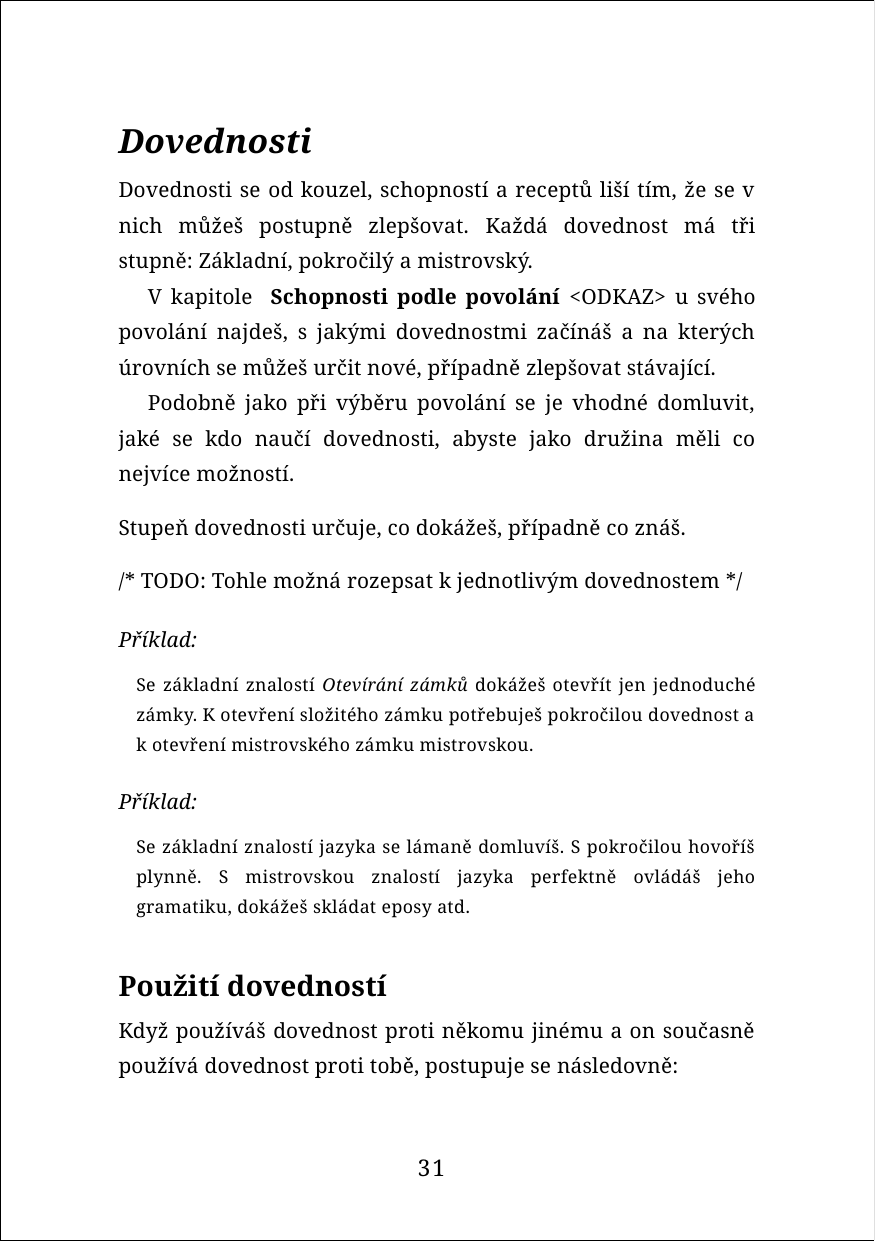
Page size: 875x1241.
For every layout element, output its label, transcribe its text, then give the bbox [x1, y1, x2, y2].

text Když používáš dovednost proti někomu jinému a on současně používá dovednost proti tobě, postupuje se následovně: [118, 1016, 756, 1080]
text /* TODO: Tohle možná rozepsat k jednotlivým dovednostem */ [118, 566, 756, 594]
text Příklad: [118, 625, 756, 654]
text Příklad: [118, 787, 756, 815]
text Stupeň dovednosti určuje, co dokážeš, případně co znáš. [118, 513, 756, 541]
text Se základní znalostí jazyka se lámaně domluvíš. S pokročilou hovoříš plynně. S mistrovskou znalostí jazyka perfektně ovládáš jeho gramatiku, dokážeš skládat eposy atd. [136, 834, 756, 919]
subtitle Dovednosti [118, 118, 756, 164]
subtitle Použití dovedností [118, 966, 756, 1004]
text Dovednosti se od kouzel, schopností a receptů liší tím, že se v nich můžeš postupně zlepšovat. Každá dovednost má tři stupně: Základní, pokročilý a mistrovský. V kapitole Schopnosti podle povolání <ODKAZ> u svého povolání najdeš, s jakými dovednostmi začínáš a na kterých úrovních se můžeš určit nové, případně zlepšovat stávající. Podobně jako při výběru povolání se je vhodné domluvit, jaké se kdo naučí dovednosti, abyste jako družina měli co nejvíce možností. [118, 175, 756, 488]
text Se základní znalostí Otevírání zámků dokážeš otevřít jen jednoduché zámky. K otevření složitého zámku potřebuješ pokročilou dovednost a k otevření mistrovského zámku mistrovskou. [136, 672, 756, 757]
